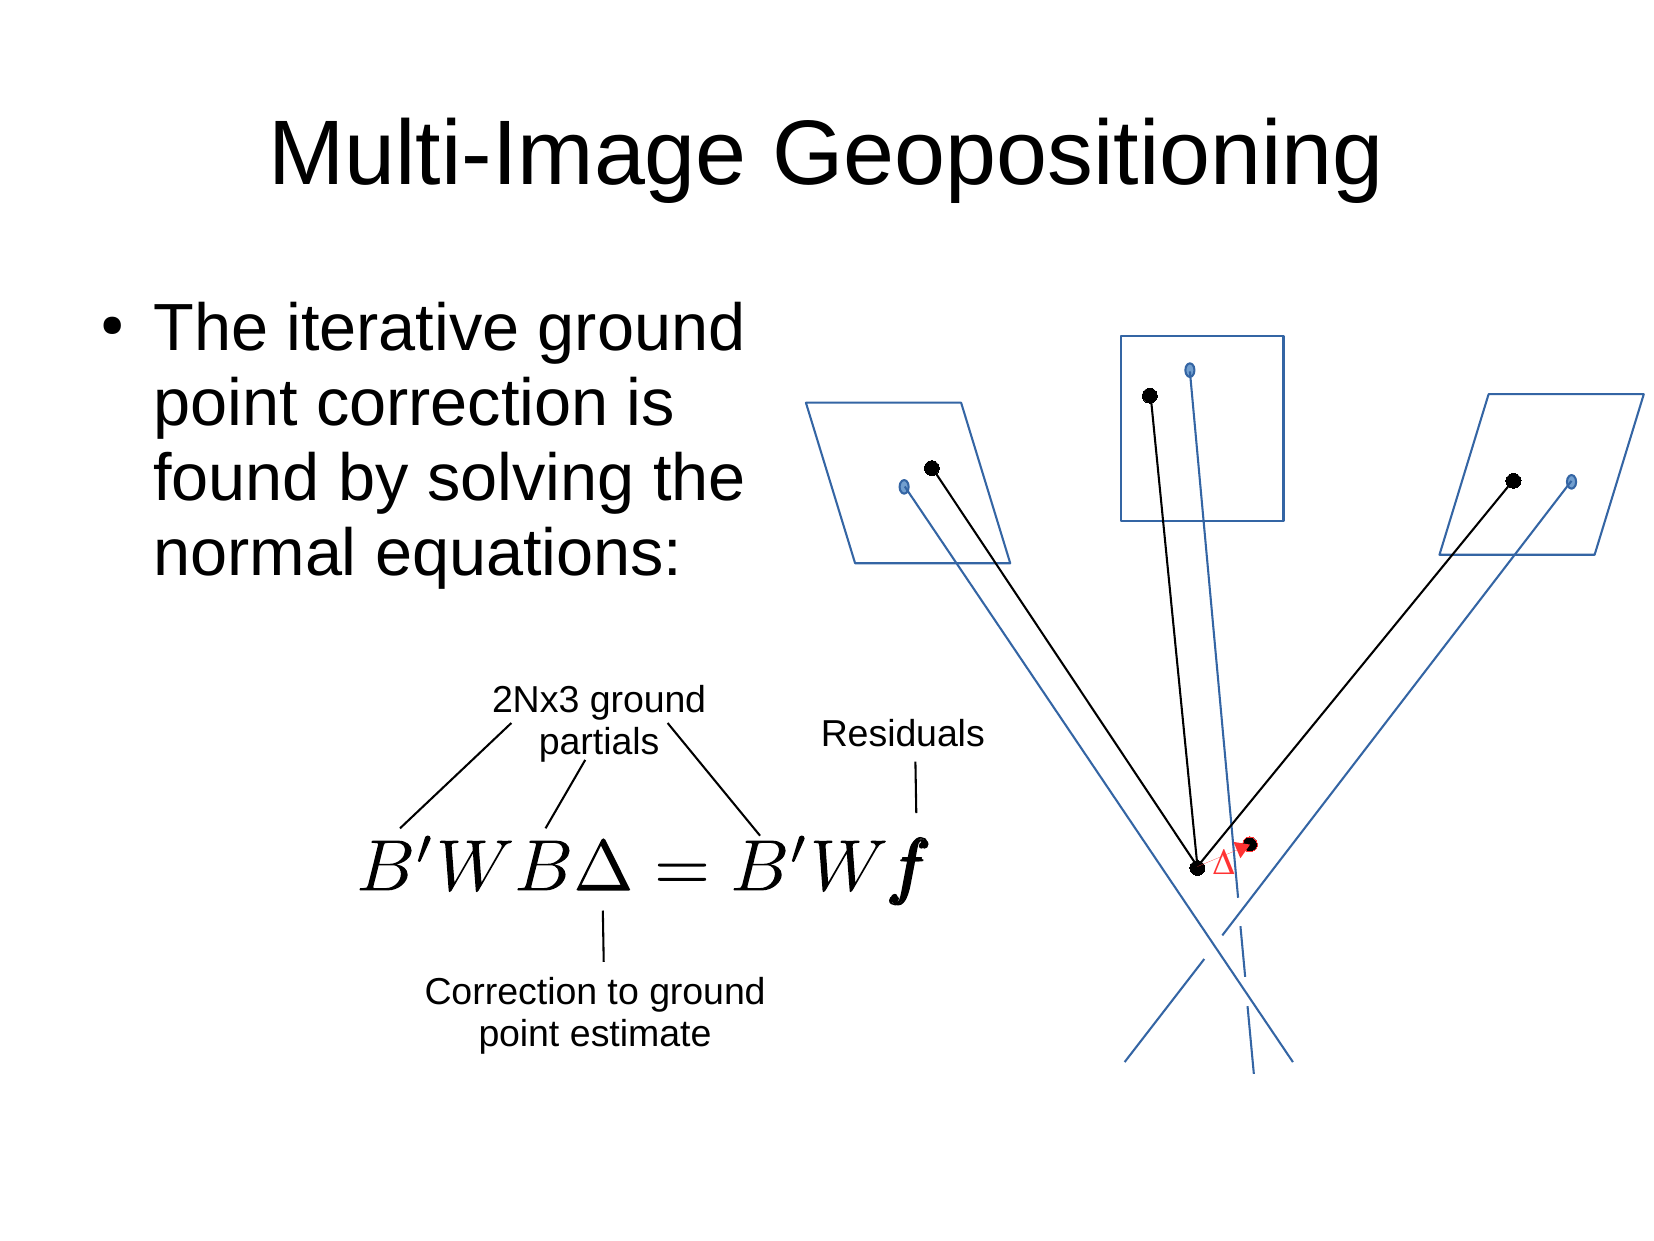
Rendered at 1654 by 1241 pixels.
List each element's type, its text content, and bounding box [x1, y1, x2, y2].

text_box Residuals [806, 704, 1015, 762]
text_box 2Nx3 ground partials [477, 671, 735, 770]
text_box [1142, 388, 1158, 404]
text_box [1505, 473, 1522, 489]
title Multi-Image Geopositioning [82, 49, 1571, 257]
text_box [899, 480, 909, 494]
text_box [1189, 862, 1197, 876]
text_box [924, 460, 940, 476]
text_box [1185, 363, 1195, 377]
text_box [356, 835, 932, 906]
text_box [1566, 474, 1577, 489]
list The iterative ground point correction is found by solving the normal equations: [82, 290, 797, 1218]
text_box [1243, 836, 1258, 852]
text_box Correction to ground point estimate [409, 963, 802, 1063]
text_box D [1197, 840, 1251, 905]
